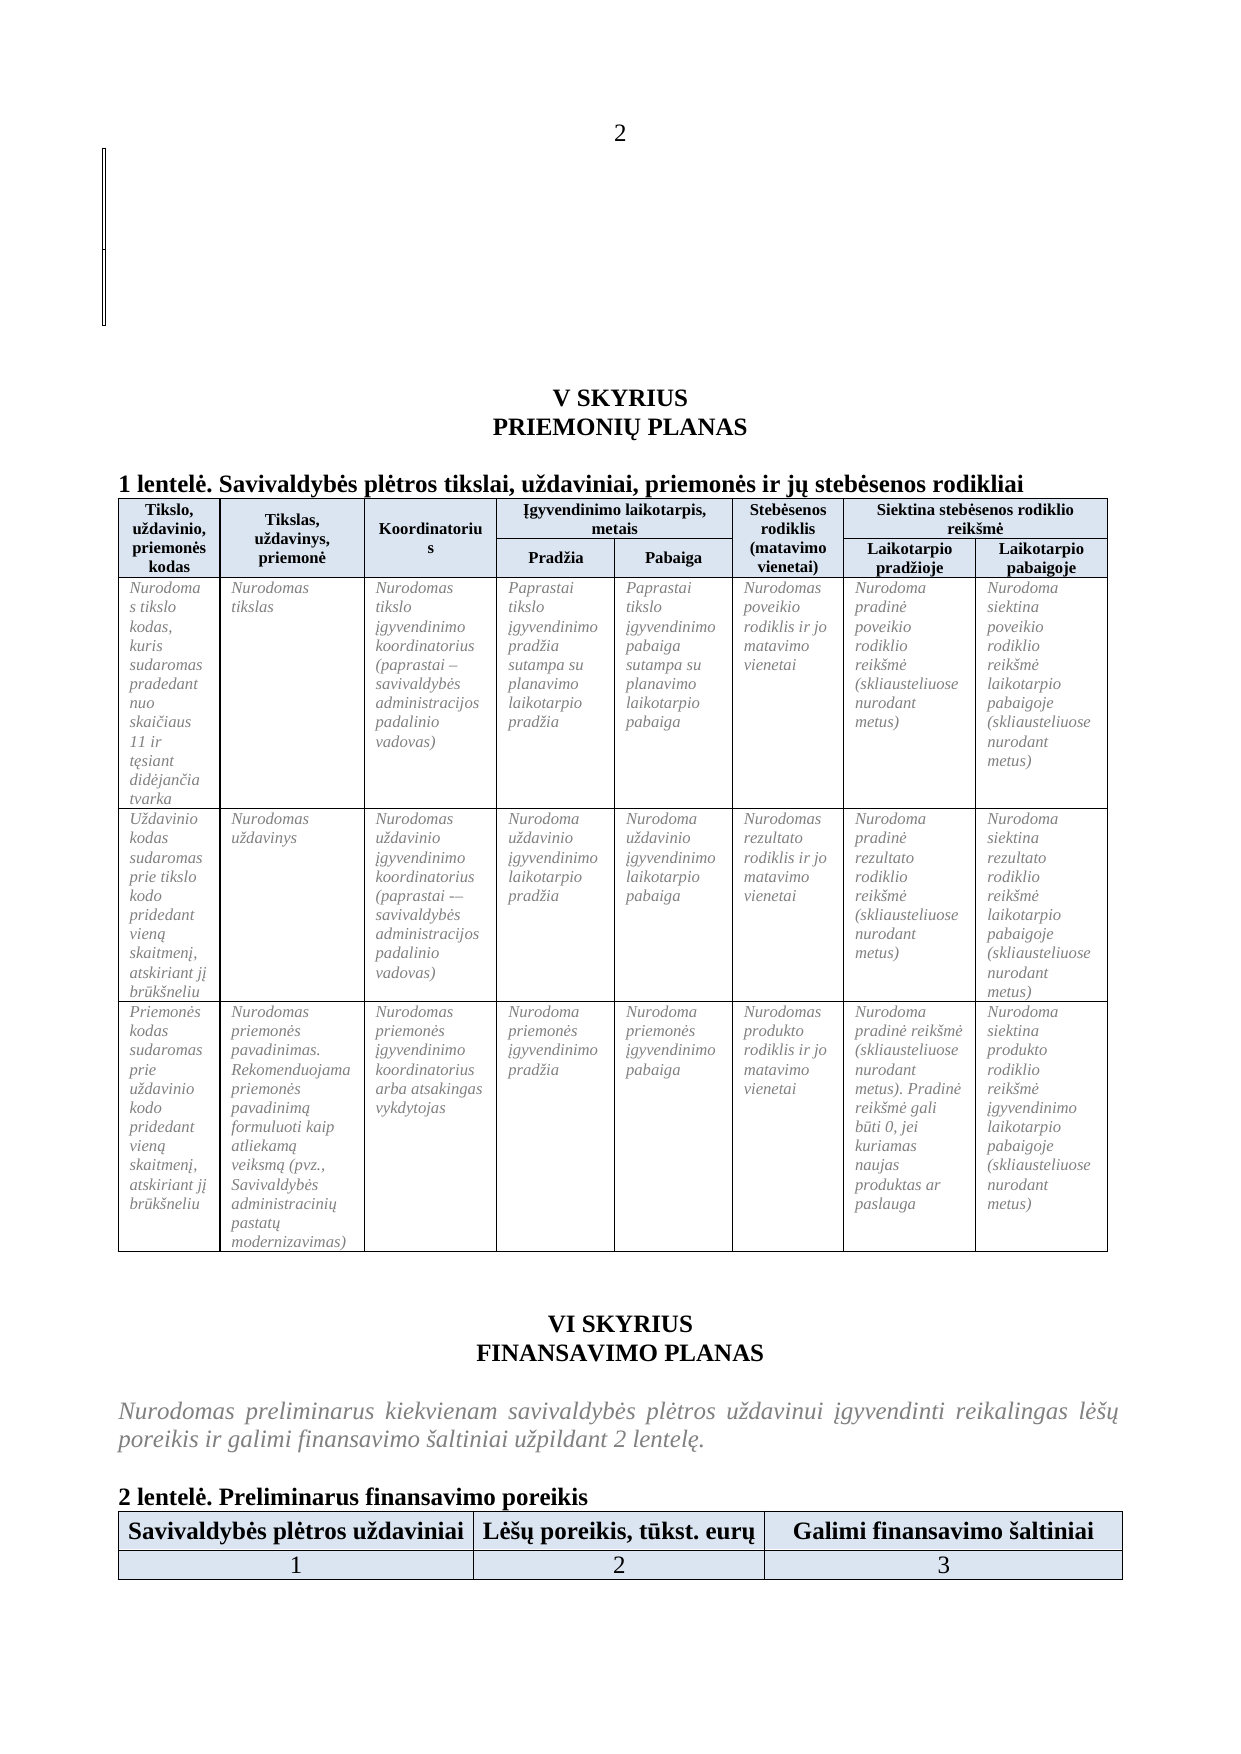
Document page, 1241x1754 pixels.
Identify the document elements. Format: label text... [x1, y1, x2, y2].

table_header Savivaldybės plėtros uždaviniai [119, 1512, 473, 1549]
table_cell Nurodomas rezultato rodiklis ir jo matavimo vienetai [733, 809, 843, 1001]
text PRIEMONIŲ PLANAS [118, 412, 1122, 441]
text 1 lentelė. Savivaldybės plėtros tikslai, uždaviniai, priemonės ir jų stebėsenos rodikliai [118, 469, 1122, 498]
table_header Koordinatorius [365, 499, 496, 577]
table_cell Laikotarpio pradžioje [844, 539, 975, 577]
table_cell 1 [119, 1551, 473, 1579]
table_cell Nurodomas priemonės įgyvendinimo koordinatorius arba atsakingas vykdytojas [365, 1002, 496, 1251]
table_header Įgyvendinimo laikotarpis, metais [497, 499, 732, 538]
text 2 lentelė. Preliminarus finansavimo poreikis [118, 1482, 1122, 1511]
table_cell Nurodomas uždavinio įgyvendinimo koordinatorius (paprastai -–savivaldybės administracijos padalinio vadovas) [365, 809, 496, 1001]
table_cell Nurodomas produkto rodiklis ir jo matavimo vienetai [733, 1002, 843, 1251]
table_cell Paprastai tikslo įgyvendinimo pabaiga sutampa su planavimo laikotarpio pabaiga [615, 578, 732, 808]
table_cell Nurodoma uždavinio įgyvendinimo laikotarpio pradžia [497, 809, 614, 1001]
table_cell Nurodoma siektina produkto rodiklio reikšmė įgyvendinimo laikotarpio pabaigoje (skliausteliuose nurodant metus) [976, 1002, 1107, 1251]
table_cell Priemonės kodas sudaromas prie uždavinio kodo pridedant vieną skaitmenį, atskiriant jį brūkšneliu [119, 1002, 219, 1251]
table_cell Nurodoma pradinė reikšmė (skliausteliuose nurodant metus). Pradinė reikšmė gali būti 0, jei kuriamas naujas produktas ar paslauga [844, 1002, 975, 1251]
table_cell Paprastai tikslo įgyvendinimo pradžia sutampa su planavimo laikotarpio pradžia [497, 578, 614, 808]
table_cell Nurodomas tikslo įgyvendinimo koordinatorius (paprastai –savivaldybės administracijos padalinio vadovas) [365, 578, 496, 808]
text FINANSAVIMO PLANAS [118, 1338, 1122, 1367]
table_cell 2 [474, 1551, 764, 1579]
table_cell Uždavinio kodas sudaromas prie tikslo kodo pridedant vieną skaitmenį, atskiriant jį brūkšneliu [119, 809, 219, 1001]
table_cell Pabaiga [615, 539, 732, 577]
table_cell Nurodoma uždavinio įgyvendinimo laikotarpio pabaiga [615, 809, 732, 1001]
table_header Siektina stebėsenos rodiklio reikšmė [844, 499, 1107, 538]
table_cell 3 [765, 1551, 1122, 1579]
table_cell Nurodomas uždavinys [221, 809, 364, 1001]
text VI SKYRIUS [118, 1309, 1122, 1338]
table_cell Nurodoma priemonės įgyvendinimo pradžia [497, 1002, 614, 1251]
text V SKYRIUS [118, 383, 1122, 412]
table_cell Laikotarpio pabaigoje [976, 539, 1107, 577]
table_cell Pradžia [497, 539, 614, 577]
table_cell Nurodomas priemonės pavadinimas. Rekomenduojama priemonės pavadinimą formuluoti kaip atliekamą veiksmą (pvz., Savivaldybės administracinių pastatų modernizavimas) [221, 1002, 364, 1251]
table_cell Nurodoma priemonės įgyvendinimo pabaiga [615, 1002, 732, 1251]
table_cell Nurodomas poveikio rodiklis ir jo matavimo vienetai [733, 578, 843, 808]
table_cell Nurodomas tikslas [221, 578, 364, 808]
table_cell Nurodoma pradinė poveikio rodiklio reikšmė (skliausteliuose nurodant metus) [844, 578, 975, 808]
table_header Lėšų poreikis, tūkst. eurų [474, 1512, 764, 1549]
table_header Stebėsenos rodiklis (matavimo vienetai) [733, 499, 843, 577]
table_header Galimi finansavimo šaltiniai [765, 1512, 1122, 1549]
table_cell Nurodoma siektina poveikio rodiklio reikšmė laikotarpio pabaigoje (skliausteliuose nurodant metus) [976, 578, 1107, 808]
table_cell Nurodoma pradinė rezultato rodiklio reikšmė (skliausteliuose nurodant metus) [844, 809, 975, 1001]
text Nurodomas preliminarus kiekvienam savivaldybės plėtros uždavinui įgyvendinti reikalingas lėšų poreikis ir galimi finansavimo šaltiniai užpildant 2 lentelę. [118, 1396, 1122, 1453]
table_cell Nurodoma siektina rezultato rodiklio reikšmė laikotarpio pabaigoje (skliausteliuose nurodant metus) [976, 809, 1107, 1001]
table_header Tikslo, uždavinio, priemonės kodas [119, 499, 219, 577]
table_header Tikslas, uždavinys, priemonė [221, 499, 364, 577]
table_cell Nurodomas tikslo kodas, kuris sudaromas pradedant nuo skaičiaus 11 ir tęsiant didėjančia tvarka [119, 578, 219, 808]
